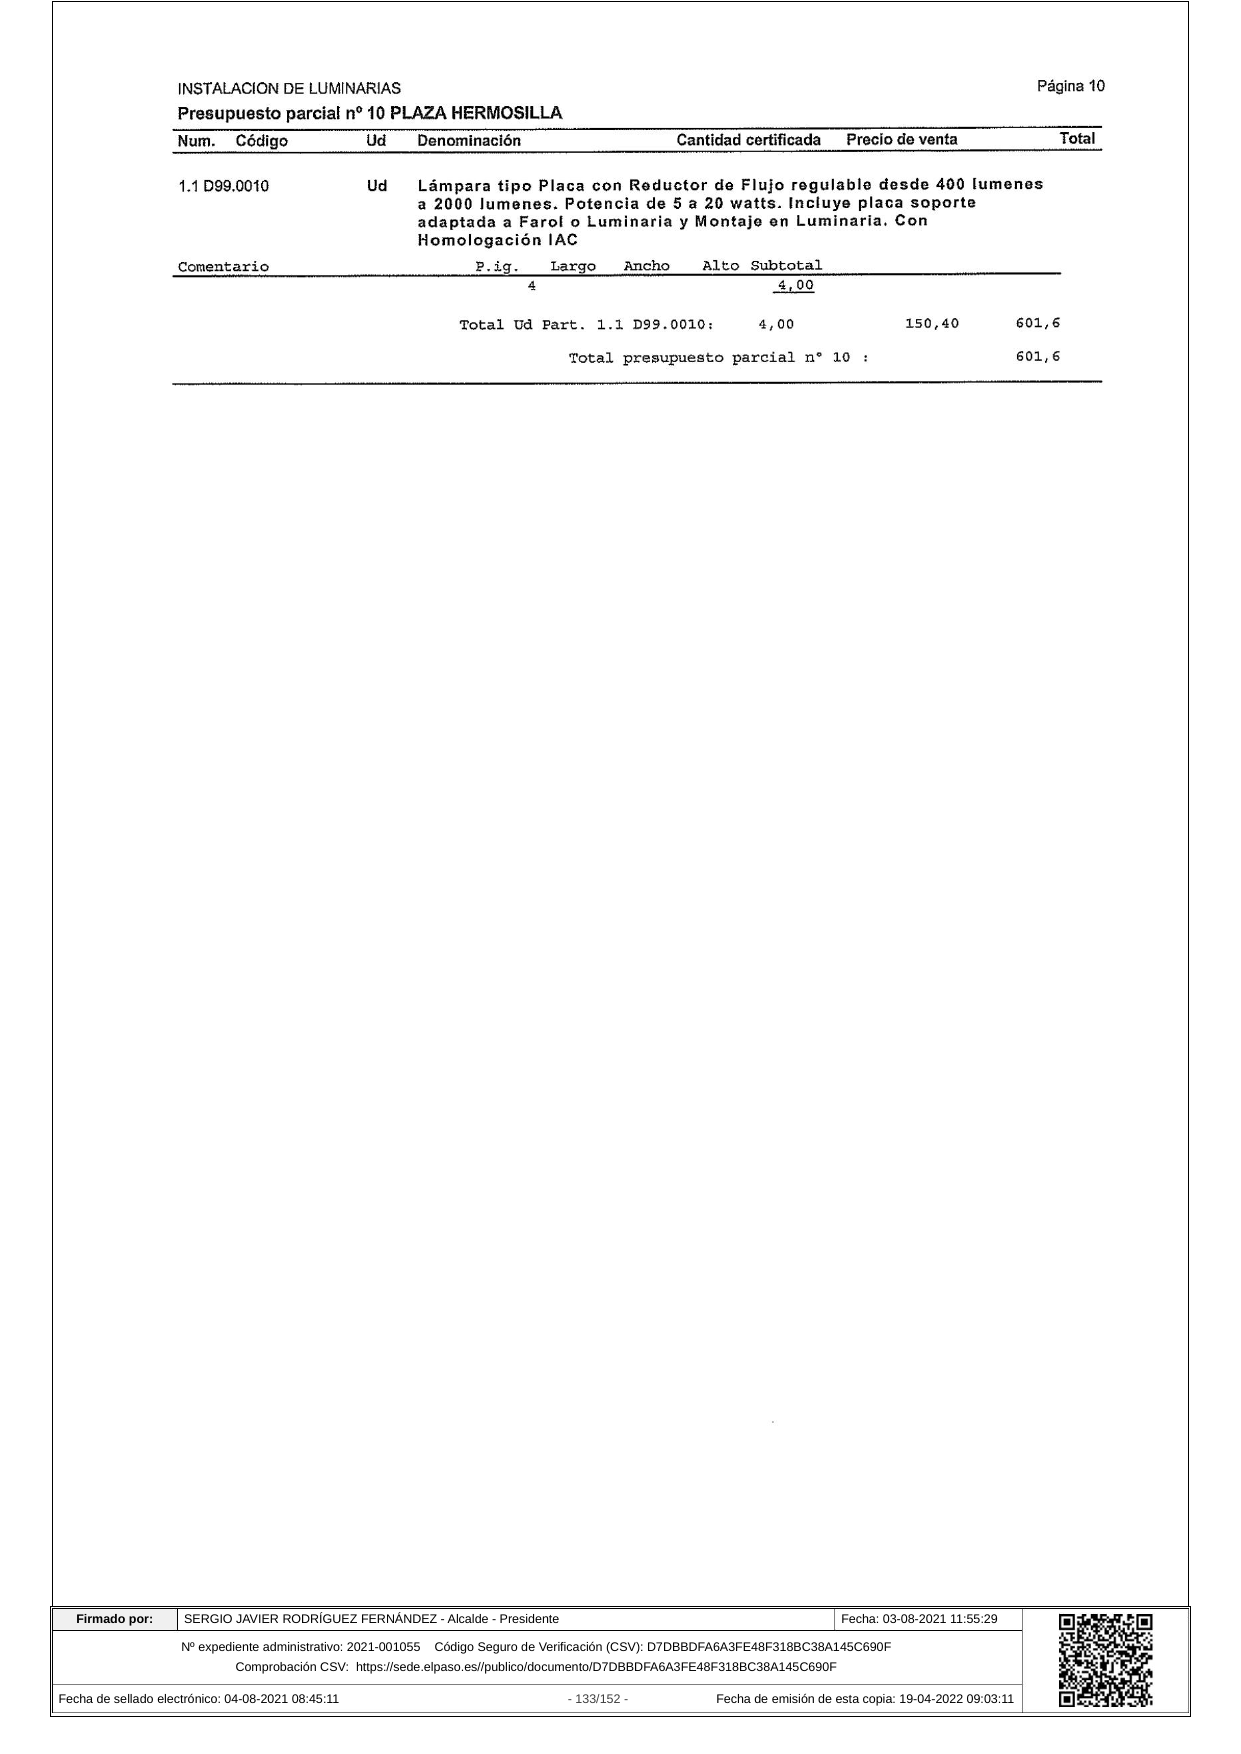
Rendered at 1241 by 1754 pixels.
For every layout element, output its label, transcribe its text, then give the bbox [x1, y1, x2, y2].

text - 133/152 - [568, 1693, 647, 1707]
text SERGIO JAVIER RODRÍGUEZ FERNÁNDEZ - Alcalde - Presidente [184, 1612, 586, 1626]
text Fecha de sellado electrónico: 04-08-2021 08:45:11 [58, 1692, 365, 1706]
text Fecha: 03-08-2021 11:55:29 [841, 1612, 1022, 1626]
picture [53, 2, 1188, 1606]
text Comprobación CSV: https://sede.elpaso.es//publico/documento/D7DBBDFA6A3FE48F318BC38A145C690F [235, 1661, 918, 1674]
text Firmado por: [76, 1612, 172, 1626]
picture [51, 1607, 1190, 1716]
text Nº expediente administrativo: 2021-001055 Código Seguro de Verificación (CSV): D7DBBDFA6A3FE48F318BC38A145C690F [181, 1640, 918, 1654]
text Fecha de emisión de esta copia: 19-04-2022 09:03:11 [716, 1692, 1041, 1706]
